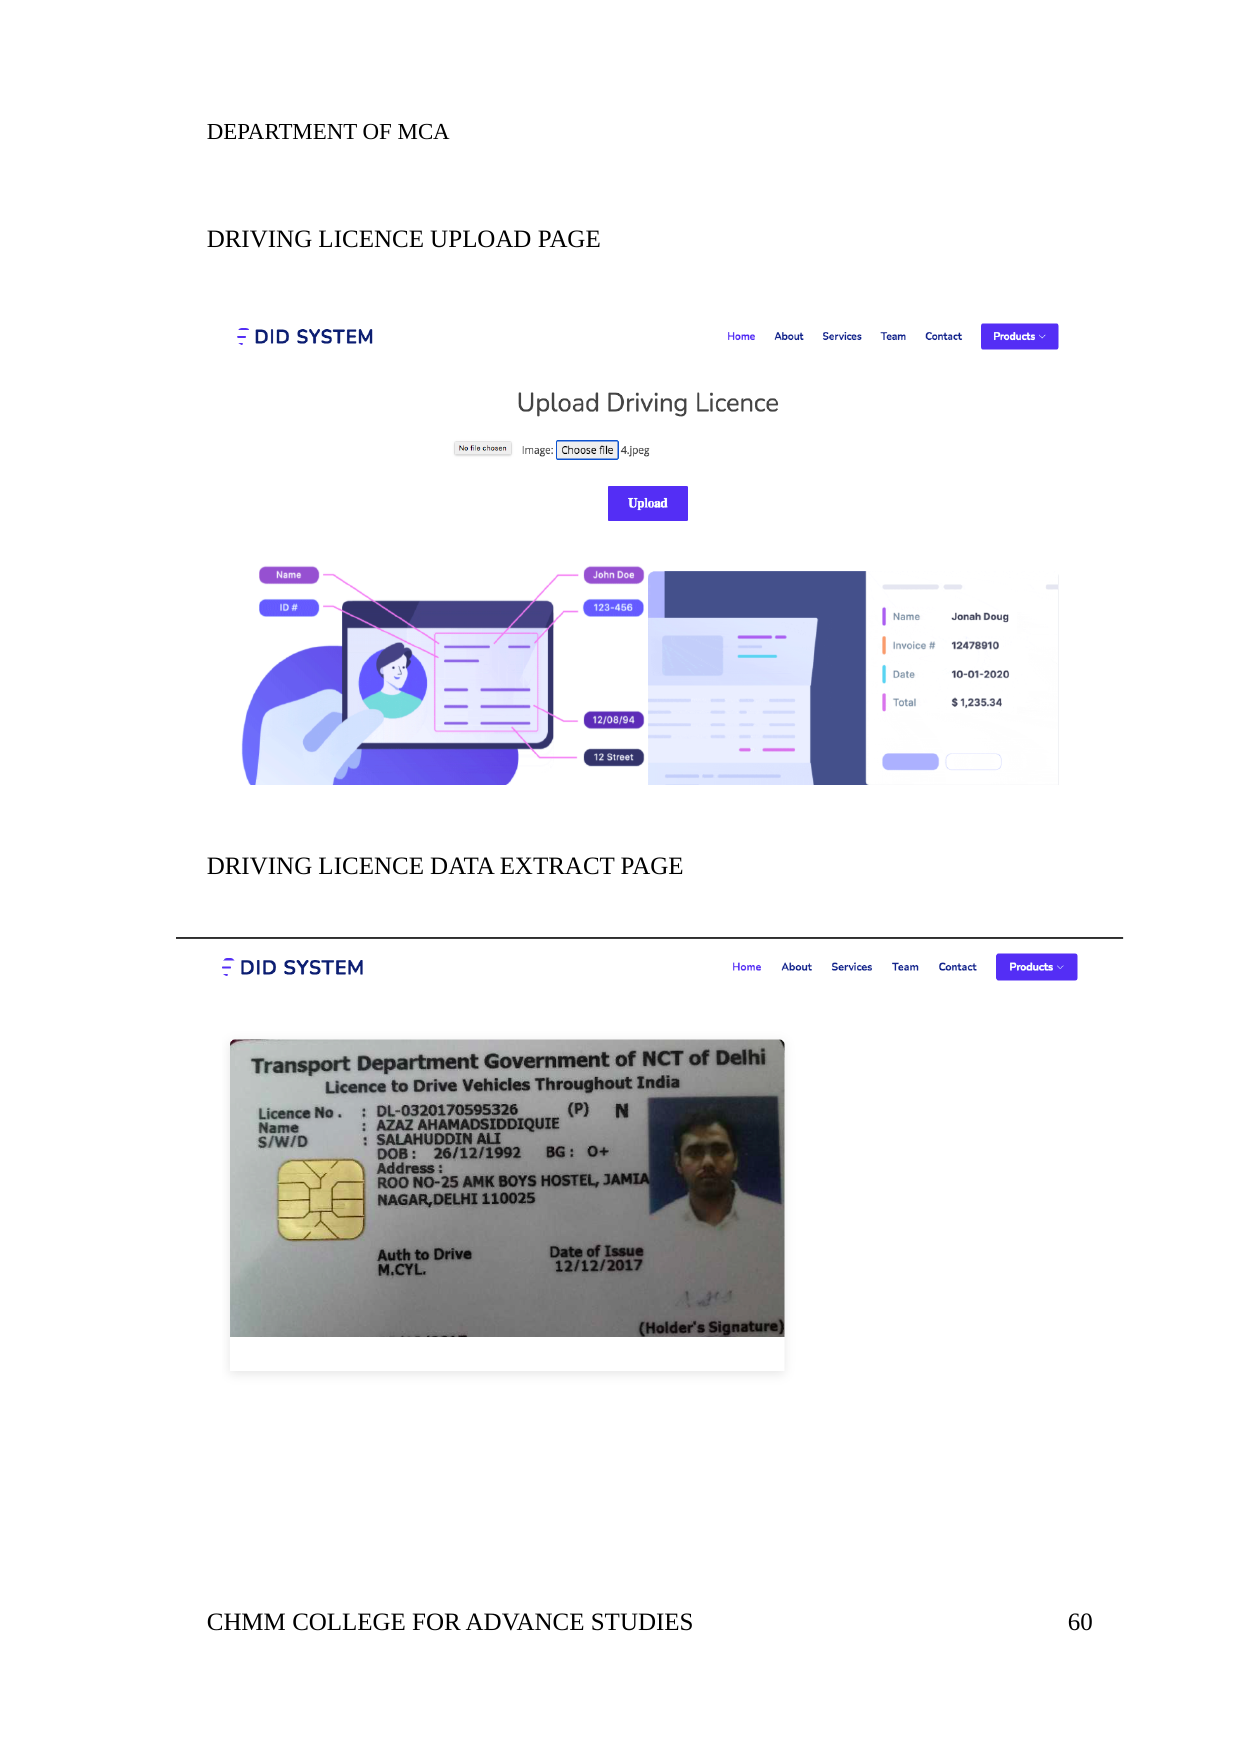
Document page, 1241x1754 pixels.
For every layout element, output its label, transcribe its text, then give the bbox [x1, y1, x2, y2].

text DRIVING LICENCE UPLOAD PAGE [207, 224, 1093, 253]
text DRIVING LICENCE DATA EXTRACT PAGE [207, 851, 1093, 880]
picture [176, 937, 1124, 1431]
picture [195, 310, 1104, 785]
